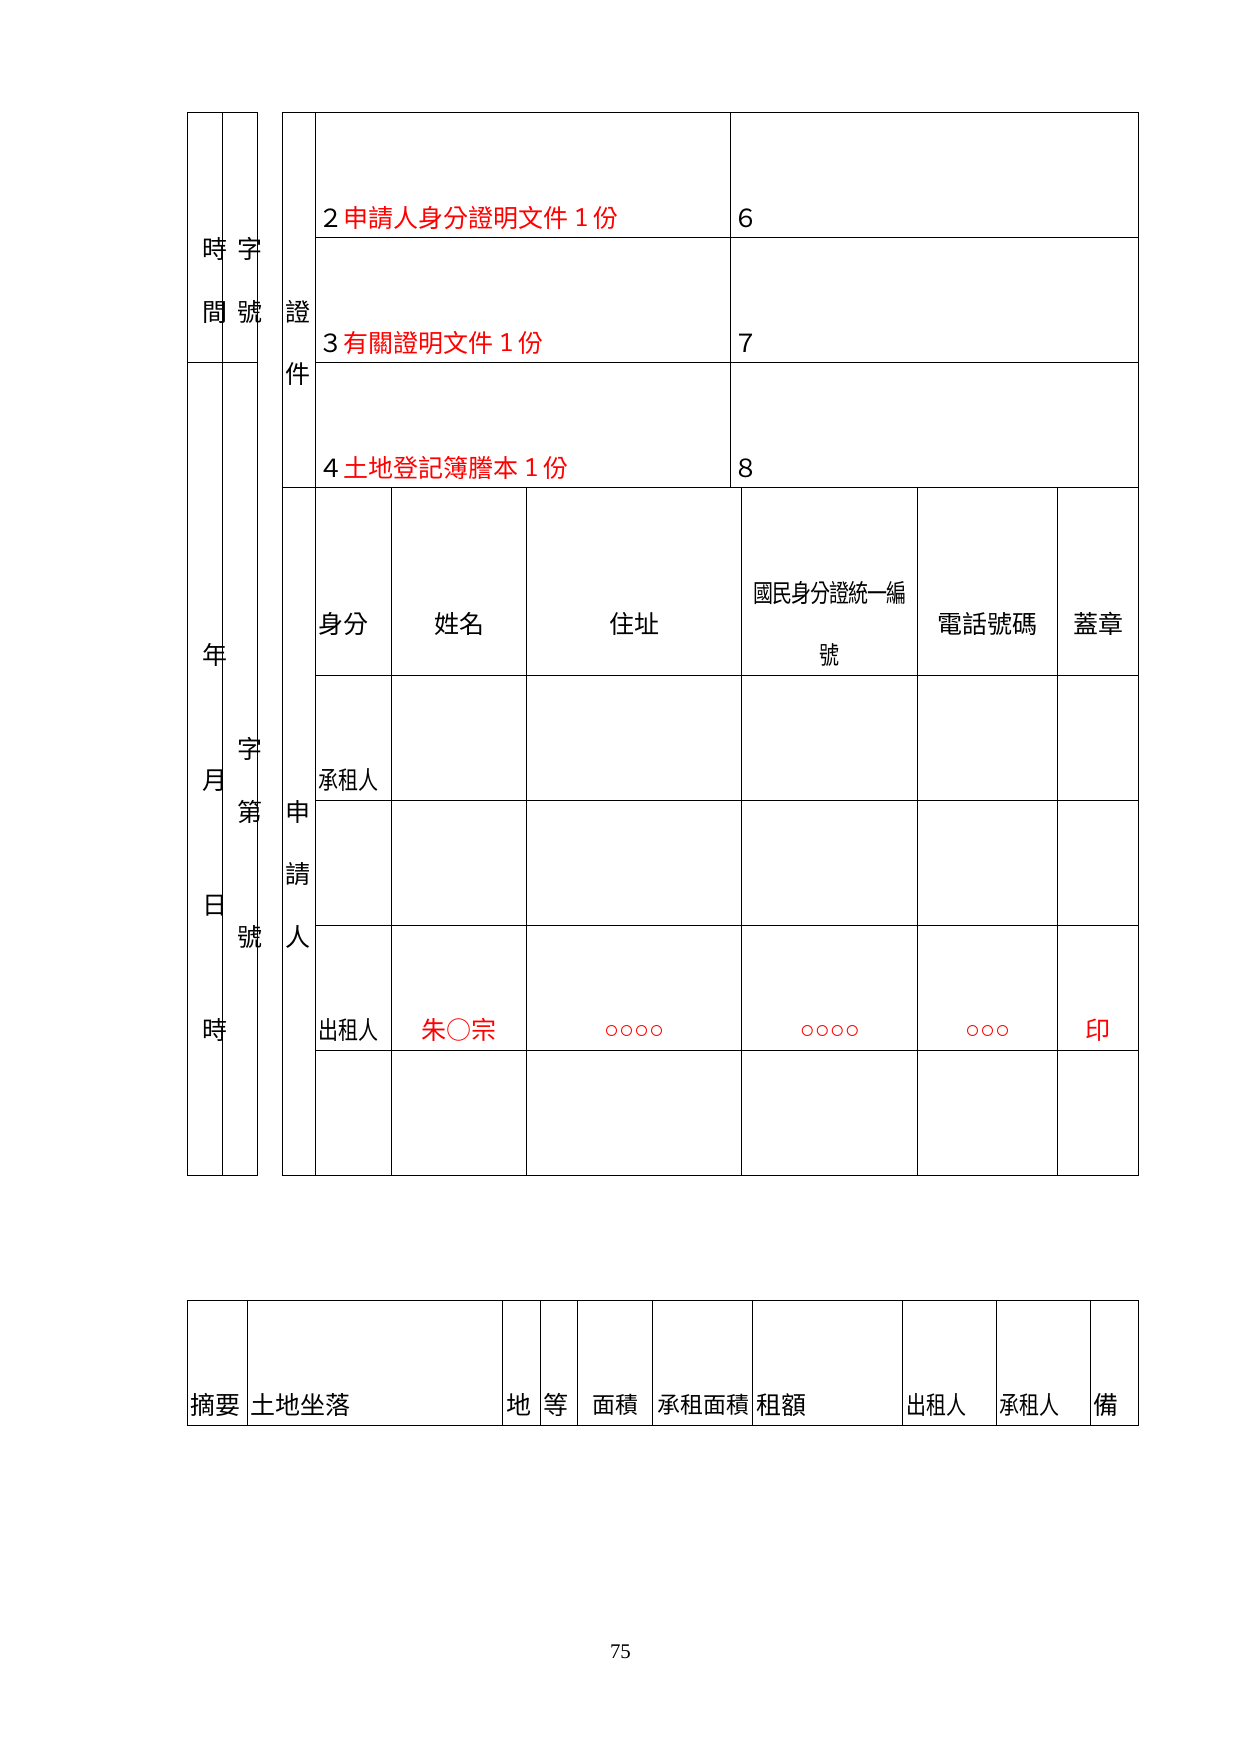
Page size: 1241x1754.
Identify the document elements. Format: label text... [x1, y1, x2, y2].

table_cell 姓名 [392, 488, 526, 675]
table_header 面積 [578, 1301, 652, 1425]
table_cell [918, 1051, 1057, 1175]
table_header 摘要 [188, 1301, 247, 1425]
table_cell [742, 1051, 917, 1175]
table_cell 證件 [283, 113, 315, 487]
table_cell 印 [1058, 926, 1138, 1050]
table_cell 出租人 [316, 926, 391, 1050]
table_header 備 [1091, 1301, 1138, 1425]
table_cell ○○○○ [742, 926, 917, 1050]
table_cell [742, 801, 917, 925]
table_cell [527, 676, 741, 800]
table_cell [918, 801, 1057, 925]
table_cell [527, 801, 741, 925]
table_cell [742, 676, 917, 800]
table_cell [258, 362, 282, 487]
table_cell [258, 487, 282, 675]
table_cell 時間 [188, 113, 222, 362]
table_header 承租人 [997, 1301, 1090, 1425]
table_cell [258, 237, 282, 362]
table_cell [258, 1050, 282, 1175]
table_cell ６ [731, 113, 1138, 237]
table_cell [392, 1051, 526, 1175]
table_header 承租面積 [653, 1301, 752, 1425]
table_header 等 [541, 1301, 577, 1425]
table_cell [392, 676, 526, 800]
table_header 土地坐落 [248, 1301, 502, 1425]
table_cell [392, 801, 526, 925]
table_cell ７ [731, 238, 1138, 362]
table_cell 字號 [223, 113, 257, 362]
table_cell ８ [731, 363, 1138, 487]
table_cell 字第 號 [223, 363, 257, 1175]
table_cell [1058, 801, 1138, 925]
table_cell ○○○○ [527, 926, 741, 1050]
table_cell [1058, 676, 1138, 800]
table_cell ４土地登記簿謄本1份 [316, 363, 730, 487]
table_cell 年 月 日 時 [188, 363, 222, 1175]
table_cell ３有關證明文件1份 [316, 238, 730, 362]
table_header 出租人 [903, 1301, 996, 1425]
table_cell 身分 [316, 488, 391, 675]
table_header 租額 [753, 1301, 902, 1425]
table_cell [258, 925, 282, 1050]
table_cell [316, 1051, 391, 1175]
table_cell [1058, 1051, 1138, 1175]
table_cell 承租人 [316, 676, 391, 800]
table_cell 申請人 [283, 488, 315, 1175]
table_cell [258, 800, 282, 925]
table_cell [527, 1051, 741, 1175]
table_cell 朱○宗 [392, 926, 526, 1050]
table_cell ○○○ [918, 926, 1057, 1050]
table_cell [918, 676, 1057, 800]
table_cell [316, 801, 391, 925]
table_cell ２申請人身分證明文件1份 [316, 113, 730, 237]
table_cell 蓋章 [1058, 488, 1138, 675]
table_cell 住址 [527, 488, 741, 675]
table_cell [258, 675, 282, 800]
table_header 地 [503, 1301, 540, 1425]
table_cell [258, 112, 282, 237]
table_cell 國民身分證統一編號 [742, 488, 917, 675]
table_cell 電話號碼 [918, 488, 1057, 675]
